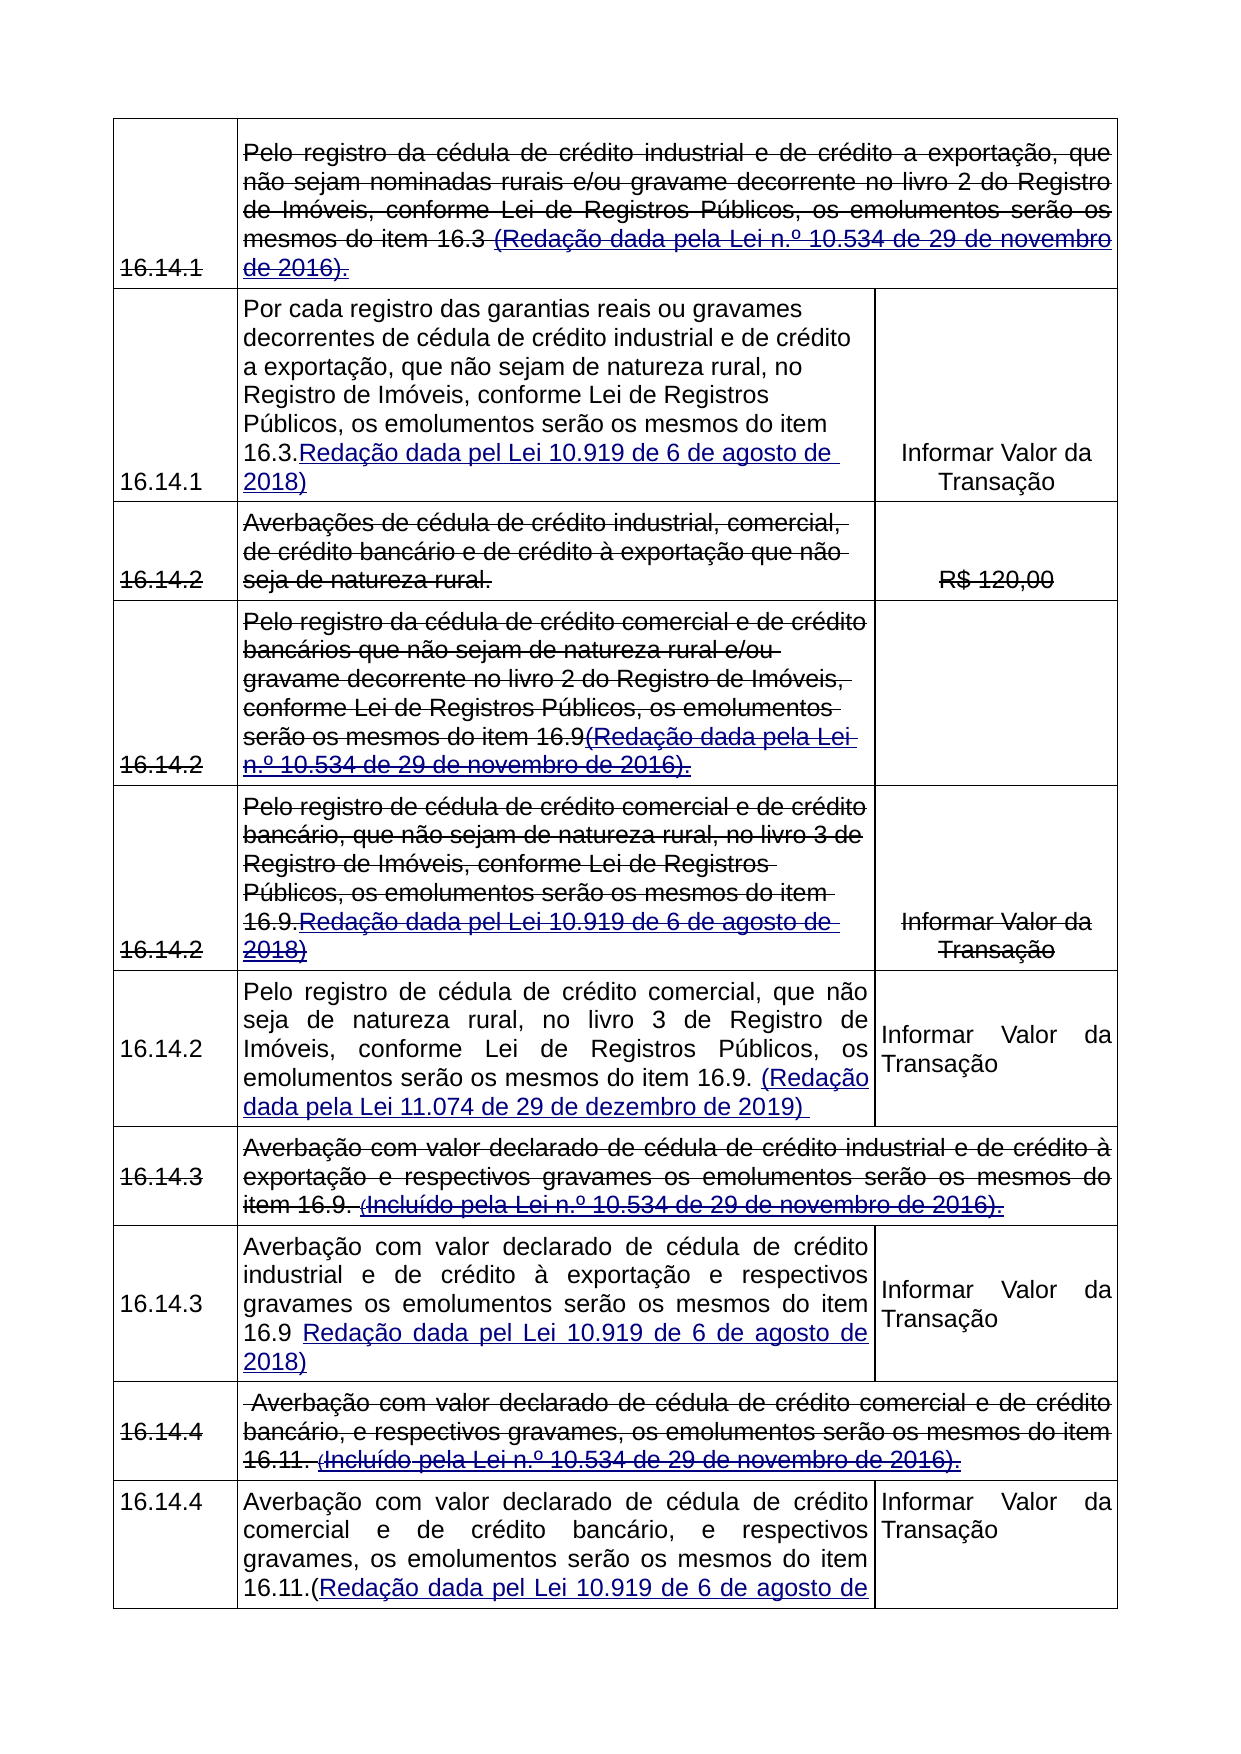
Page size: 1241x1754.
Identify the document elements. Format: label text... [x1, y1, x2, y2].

table_cell Averbação com valor declarado de cédula de crédito comercial e de crédito bancário, e respectivos gravames, os emolumentos serão os mesmos do item 16.11. (Incluído pela Lei n.º 10.534 de 29 de novembro de 2016). [238, 1382, 1117, 1480]
table_cell Averbações de cédula de crédito industrial, comercial, de crédito bancário e de crédito à exportação que não seja de natureza rural. [238, 502, 874, 600]
table_cell Por cada registro das garantias reais ou gravames decorrentes de cédula de crédito industrial e de crédito a exportação, que não sejam de natureza rural, no Registro de Imóveis, conforme Lei de Registros Públicos, os emolumentos serão os mesmos do item 16.3.Redação dada pel Lei 10.919 de 6 de agosto de 2018) [238, 289, 874, 501]
table_cell 16.14.4 [114, 1481, 237, 1607]
table_cell Pelo registro de cédula de crédito comercial, que não seja de natureza rural, no livro 3 de Registro de Imóveis, conforme Lei de Registros Públicos, os emolumentos serão os mesmos do item 16.9. (Redação dada pela Lei 11.074 de 29 de dezembro de 2019) [238, 971, 874, 1126]
table_cell 16.14.1 [114, 119, 237, 287]
table_cell 16.14.4 [114, 1382, 237, 1480]
table_cell R$ 120,00 [876, 502, 1117, 600]
table_cell Informar Valor da Transação [876, 1226, 1117, 1381]
table_cell Averbação com valor declarado de cédula de crédito industrial e de crédito à exportação e respectivos gravames os emolumentos serão os mesmos do item 16.9. (Incluído pela Lei n.º 10.534 de 29 de novembro de 2016). [238, 1127, 1117, 1225]
table_cell 16.14.2 [114, 786, 237, 970]
table_cell Averbação com valor declarado de cédula de crédito comercial e de crédito bancário, e respectivos gravames, os emolumentos serão os mesmos do item 16.11.(Redação dada pel Lei 10.919 de 6 de agosto de [238, 1481, 874, 1607]
table_cell 16.14.2 [114, 971, 237, 1126]
table_cell 16.14.2 [114, 601, 237, 785]
table_cell Pelo registro da cédula de crédito industrial e de crédito a exportação, que não sejam nominadas rurais e/ou gravame decorrente no livro 2 do Registro de Imóveis, conforme Lei de Registros Públicos, os emolumentos serão os mesmos do item 16.3 (Redação dada pela Lei n.º 10.534 de 29 de novembro de 2016). [238, 119, 1117, 287]
table_cell Pelo registro da cédula de crédito comercial e de crédito bancários que não sejam de natureza rural e/ou gravame decorrente no livro 2 do Registro de Imóveis, conforme Lei de Registros Públicos, os emolumentos serão os mesmos do item 16.9(Redação dada pela Lei n.º 10.534 de 29 de novembro de 2016). [238, 601, 874, 785]
table_cell Informar Valor da Transação [876, 786, 1117, 970]
table_cell 16.14.3 [114, 1226, 237, 1381]
table_cell Pelo registro de cédula de crédito comercial e de crédito bancário, que não sejam de natureza rural, no livro 3 de Registro de Imóveis, conforme Lei de Registros Públicos, os emolumentos serão os mesmos do item 16.9.Redação dada pel Lei 10.919 de 6 de agosto de 2018) [238, 786, 874, 970]
table_cell [876, 601, 1117, 785]
table_cell Informar Valor da Transação [876, 289, 1117, 501]
table_cell 16.14.2 [114, 502, 237, 600]
table_cell Informar Valor da Transação [876, 971, 1117, 1126]
table_cell Averbação com valor declarado de cédula de crédito industrial e de crédito à exportação e respectivos gravames os emolumentos serão os mesmos do item 16.9 Redação dada pel Lei 10.919 de 6 de agosto de 2018) [238, 1226, 874, 1381]
table_cell Informar Valor da Transação [876, 1481, 1117, 1607]
table_cell 16.14.3 [114, 1127, 237, 1225]
table_cell 16.14.1 [114, 289, 237, 501]
